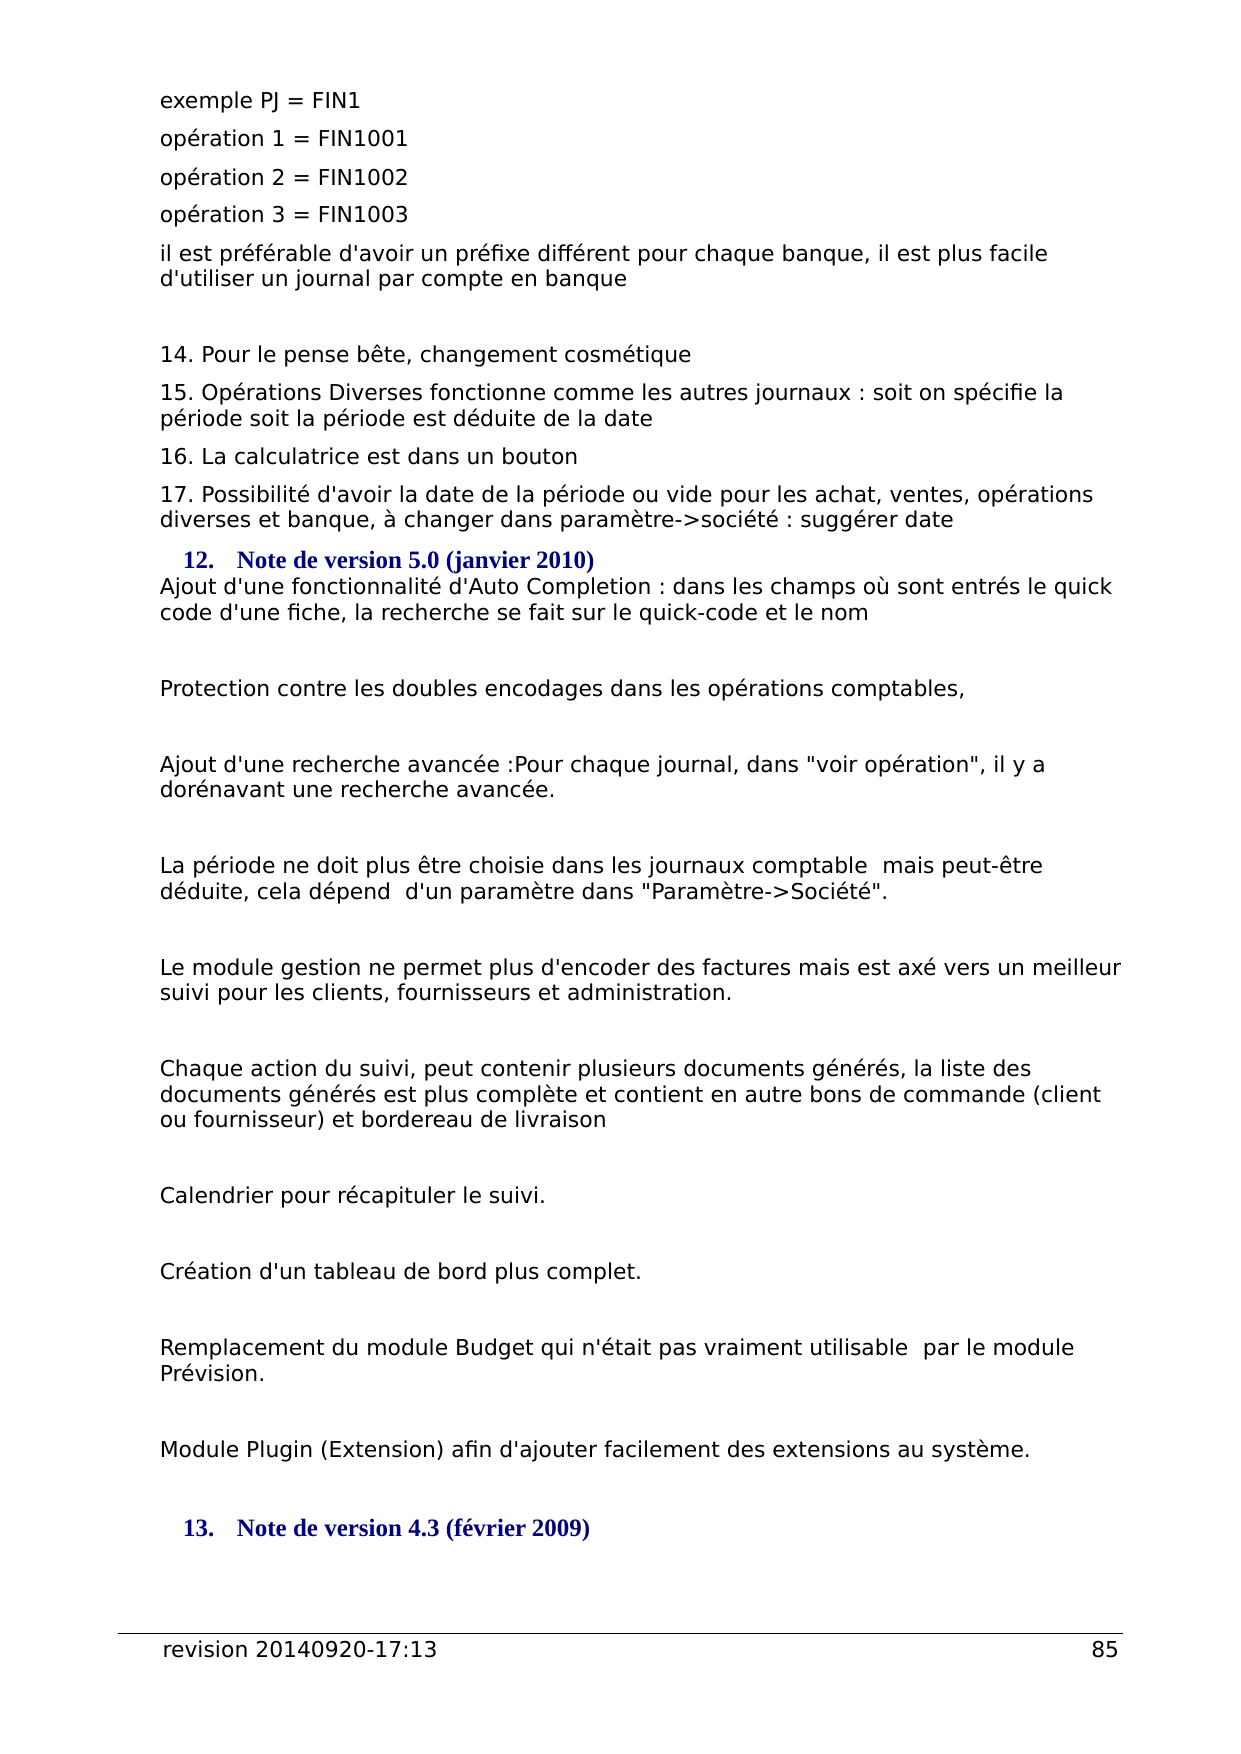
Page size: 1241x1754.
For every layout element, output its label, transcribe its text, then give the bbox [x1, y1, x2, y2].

text Ajout d'une fonctionnalité d'Auto Completion : dans les champs où sont entrés le quick code d'une fiche, la recherche se fait sur le quick-code et le nom [159, 574, 1123, 625]
text 15. Opérations Diverses fonctionne comme les autres journaux : soit on spécifie la période soit la période est déduite de la date [159, 380, 1123, 431]
text 16. La calculatrice est dans un bouton [159, 444, 1123, 469]
text Calendrier pour récapituler le suivi. [159, 1183, 1123, 1209]
text La période ne doit plus être choisie dans les journaux comptable mais peut-être déduite, cela dépend d'un paramètre dans "Paramètre->Société". [159, 853, 1123, 904]
text Création d'un tableau de bord plus complet. [159, 1259, 1123, 1285]
text 17. Possibilité d'avoir la date de la période ou vide pour les achat, ventes, opérations diverses et banque, à changer dans paramètre->société : suggérer date [159, 482, 1123, 533]
text Protection contre les doubles encodages dans les opérations comptables, [159, 676, 1123, 701]
text il est préférable d'avoir un préfixe différent pour chaque banque, il est plus facile d'utiliser un journal par compte en banque [159, 241, 1123, 292]
subtitle Note de version 4.3 (février 2009) [177, 1513, 1123, 1542]
text opération 1 = FIN1001 [159, 127, 1123, 152]
text Remplacement du module Budget qui n'était pas vraiment utilisable par le module Prévision. [159, 1336, 1123, 1387]
text Le module gestion ne permet plus d'encoder des factures mais est axé vers un meilleur suivi pour les clients, fournisseurs et administration. [159, 955, 1123, 1006]
text opération 2 = FIN1002 [159, 164, 1123, 190]
text 14. Pour le pense bête, changement cosmétique [159, 342, 1123, 368]
text Ajout d'une recherche avancée :Pour chaque journal, dans "voir opération", il y a dorénavant une recherche avancée. [159, 752, 1123, 803]
subtitle Note de version 5.0 (janvier 2010) [177, 545, 1123, 574]
text opération 3 = FIN1003 [159, 203, 1123, 228]
text Module Plugin (Extension) afin d'ajouter facilement des extensions au système. [159, 1437, 1123, 1463]
text Chaque action du suivi, peut contenir plusieurs documents générés, la liste des documents générés est plus complète et contient en autre bons de commande (client ou fournisseur) et bordereau de livraison [159, 1056, 1123, 1133]
text exemple PJ = FIN1 [159, 88, 1123, 114]
